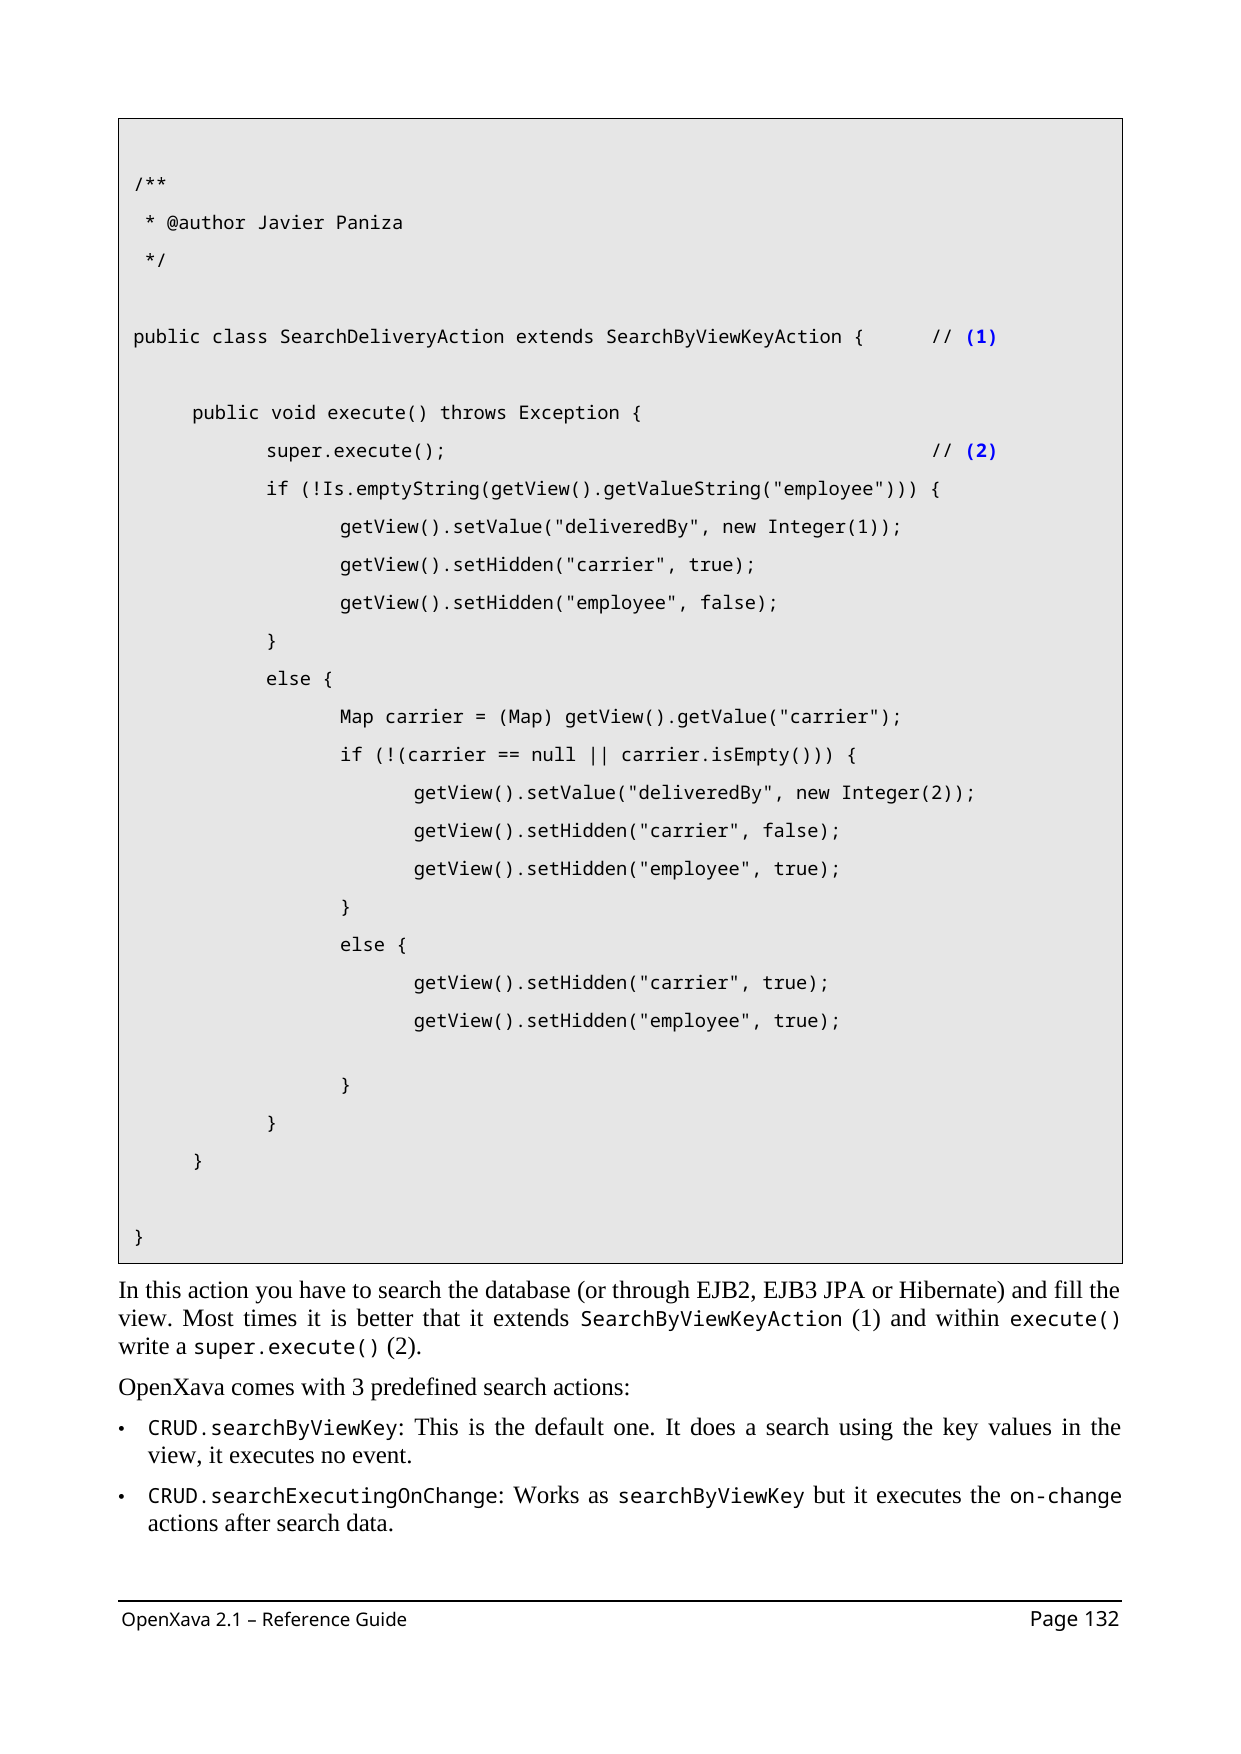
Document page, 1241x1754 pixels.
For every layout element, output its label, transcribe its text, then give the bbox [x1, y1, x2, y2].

text if (!Is.emptyString(getView().getValueString("employee"))) { [119, 460, 1122, 498]
text getView().setHidden("employee", true); [119, 841, 1122, 878]
text */ [119, 232, 1122, 270]
text super.execute(); // (2) [119, 422, 1122, 460]
text /** [119, 156, 1122, 194]
text Map carrier = (Map) getView().getValue("carrier"); [119, 688, 1122, 726]
text getView().setHidden("employee", false); [119, 574, 1122, 612]
text } [119, 612, 1122, 650]
list CRUD.searchByViewKey: This is the default one. It does a search using the key values in the view, it executes no event. [118, 1413, 1122, 1469]
text getView().setValue("deliveredBy", new Integer(2)); [119, 764, 1122, 802]
text * @author Javier Paniza [119, 194, 1122, 232]
text getView().setHidden("employee", true); [119, 993, 1122, 1056]
text getView().setValue("deliveredBy", new Integer(1)); [119, 498, 1122, 536]
text public class SearchDeliveryAction extends SearchByViewKeyAction { // (1) [119, 308, 1122, 346]
text getView().setHidden("carrier", true); [119, 954, 1122, 993]
text In this action you have to search the database (or through EJB2, EJB3 JPA or Hibernate) and fill the view. Most times it is better that it extends SearchByViewKeyAction (1) and within execute() write a super.execute() (2). [118, 1276, 1122, 1360]
text else { [119, 917, 1122, 954]
text if (!(carrier == null || carrier.isEmpty())) { [119, 726, 1122, 764]
list CRUD.searchExecutingOnChange: Works as searchByViewKey but it executes the on-change actions after search data. [118, 1481, 1122, 1537]
text else { [119, 650, 1122, 688]
text } [119, 1056, 1122, 1094]
text } [119, 1208, 1122, 1263]
text OpenXava comes with 3 predefined search actions: [118, 1373, 1122, 1400]
text } [119, 1094, 1122, 1132]
text } [119, 878, 1122, 917]
text public void execute() throws Exception { [119, 384, 1122, 422]
text } [119, 1132, 1122, 1170]
text getView().setHidden("carrier", false); [119, 802, 1122, 841]
text getView().setHidden("carrier", true); [119, 536, 1122, 574]
